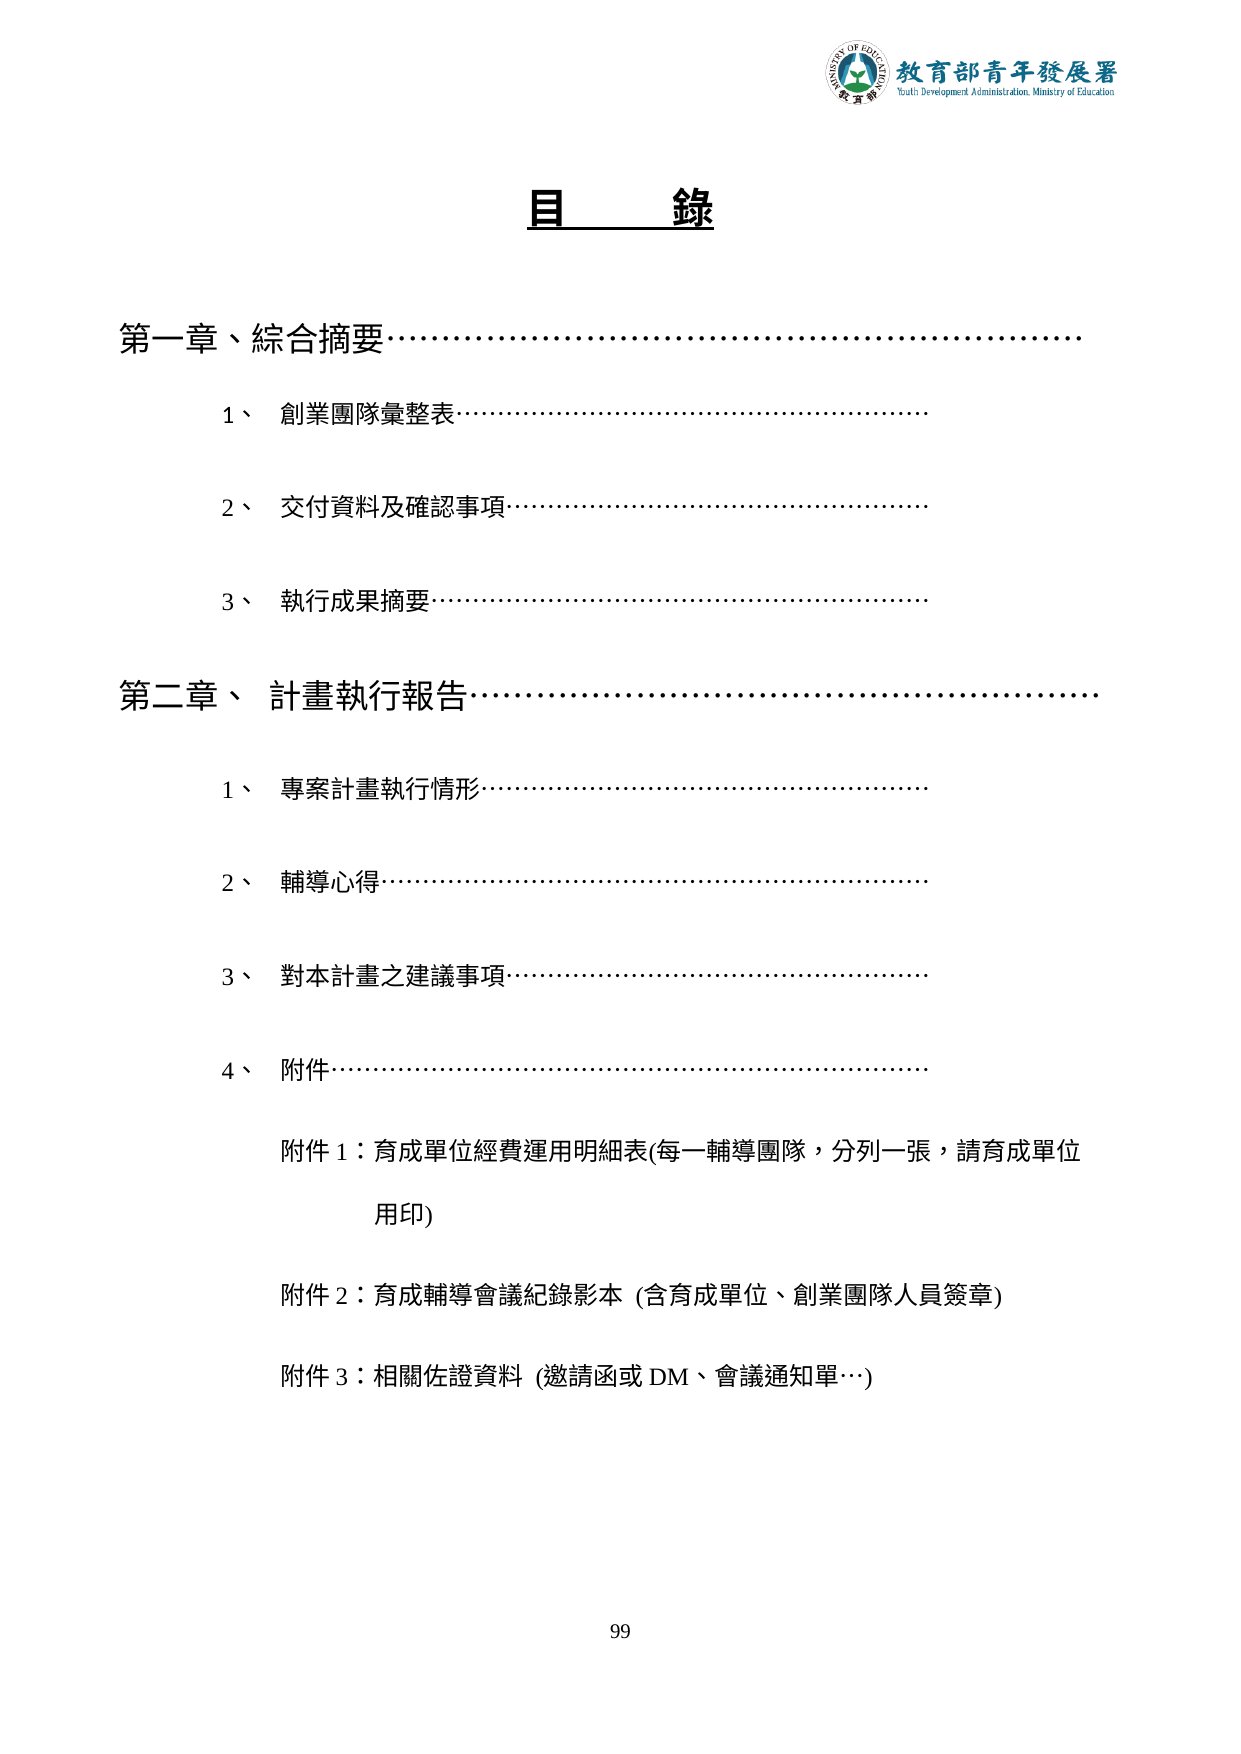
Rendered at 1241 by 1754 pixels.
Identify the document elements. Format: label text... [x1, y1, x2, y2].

list 專案計畫執行情形……………………………………………… [221, 746, 1122, 808]
list 附件……………………………………………………………… [221, 1027, 1122, 1089]
list 交付資料及確認事項…………………………………………… [221, 464, 1122, 527]
text 目 錄 [118, 175, 1122, 235]
text 第二章、 計畫執行報告………………………………………………… [118, 652, 1122, 714]
list 創業團隊彙整表………………………………………………… [221, 371, 1122, 433]
text 附件2：育成輔導會議紀錄影本 (含育成單位、創業團隊人員簽章) [280, 1252, 1082, 1314]
text 附件3：相關佐證資料 (邀請函或DM、會議通知單…) [280, 1333, 1122, 1396]
text 附件1：育成單位經費運用明細表(每一輔導團隊，分列一張，請育成單位用印) [280, 1108, 1082, 1233]
list 對本計畫之建議事項…………………………………………… [221, 933, 1122, 996]
text 第一章、綜合摘要……………………………………………………… [118, 296, 1122, 358]
list 執行成果摘要…………………………………………………… [221, 558, 1122, 621]
list 輔導心得………………………………………………………… [221, 839, 1122, 902]
